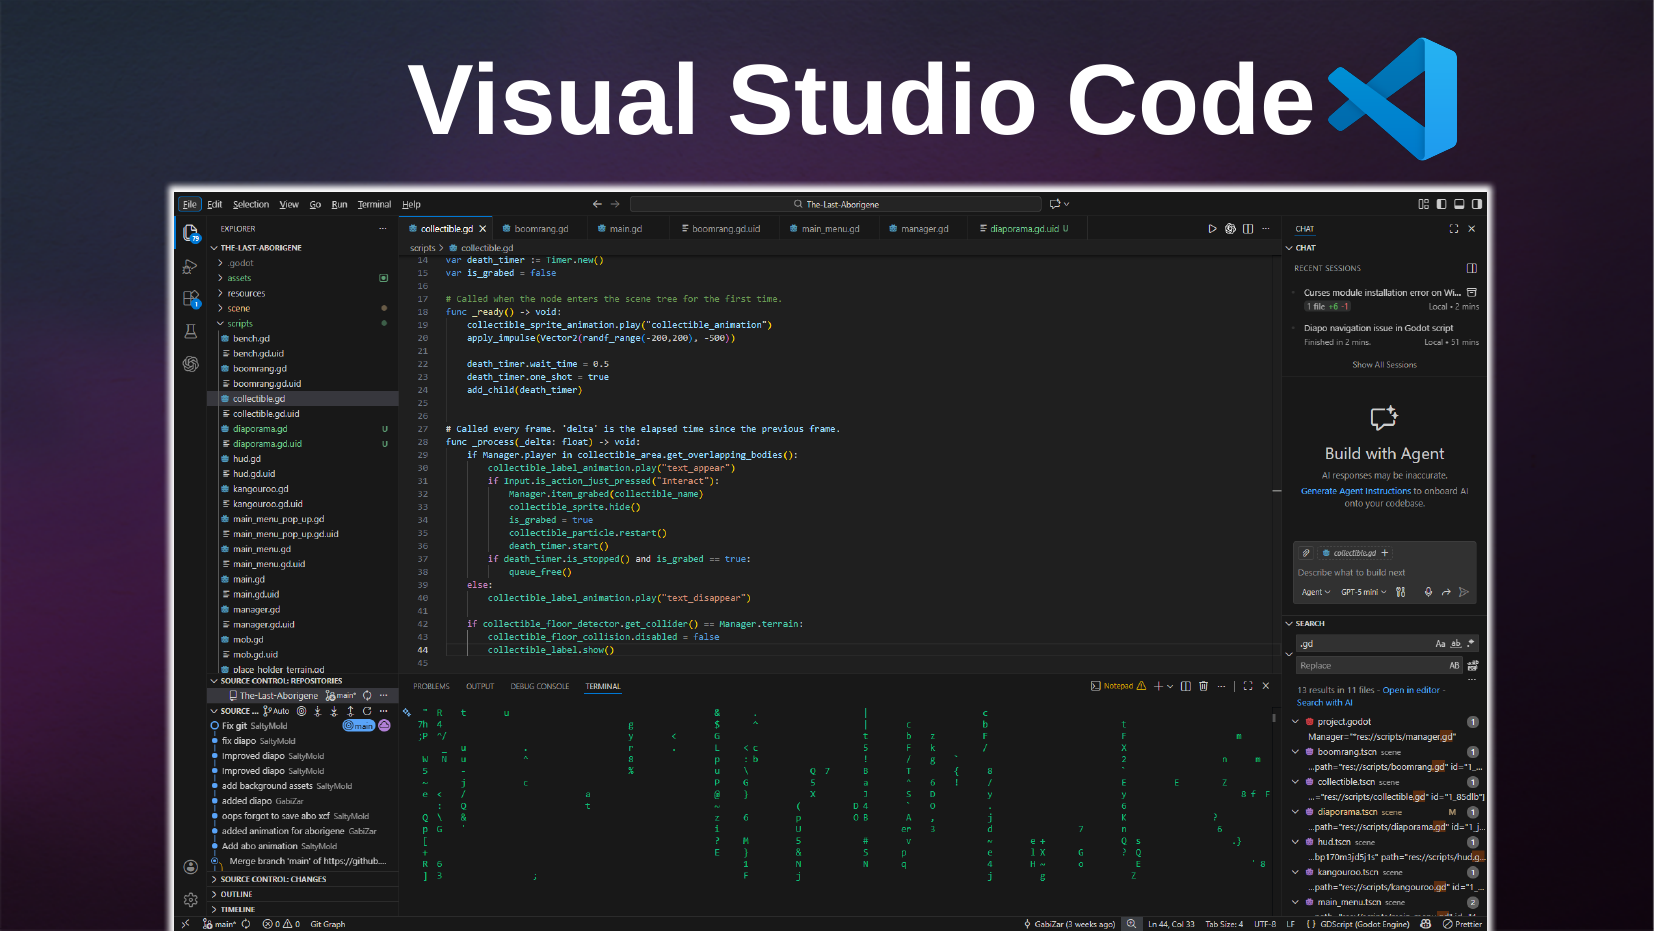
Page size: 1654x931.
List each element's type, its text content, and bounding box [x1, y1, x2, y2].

title Visual Studio Code [82, 21, 1571, 178]
picture [174, 192, 1487, 931]
picture [0, 0, 1654, 931]
